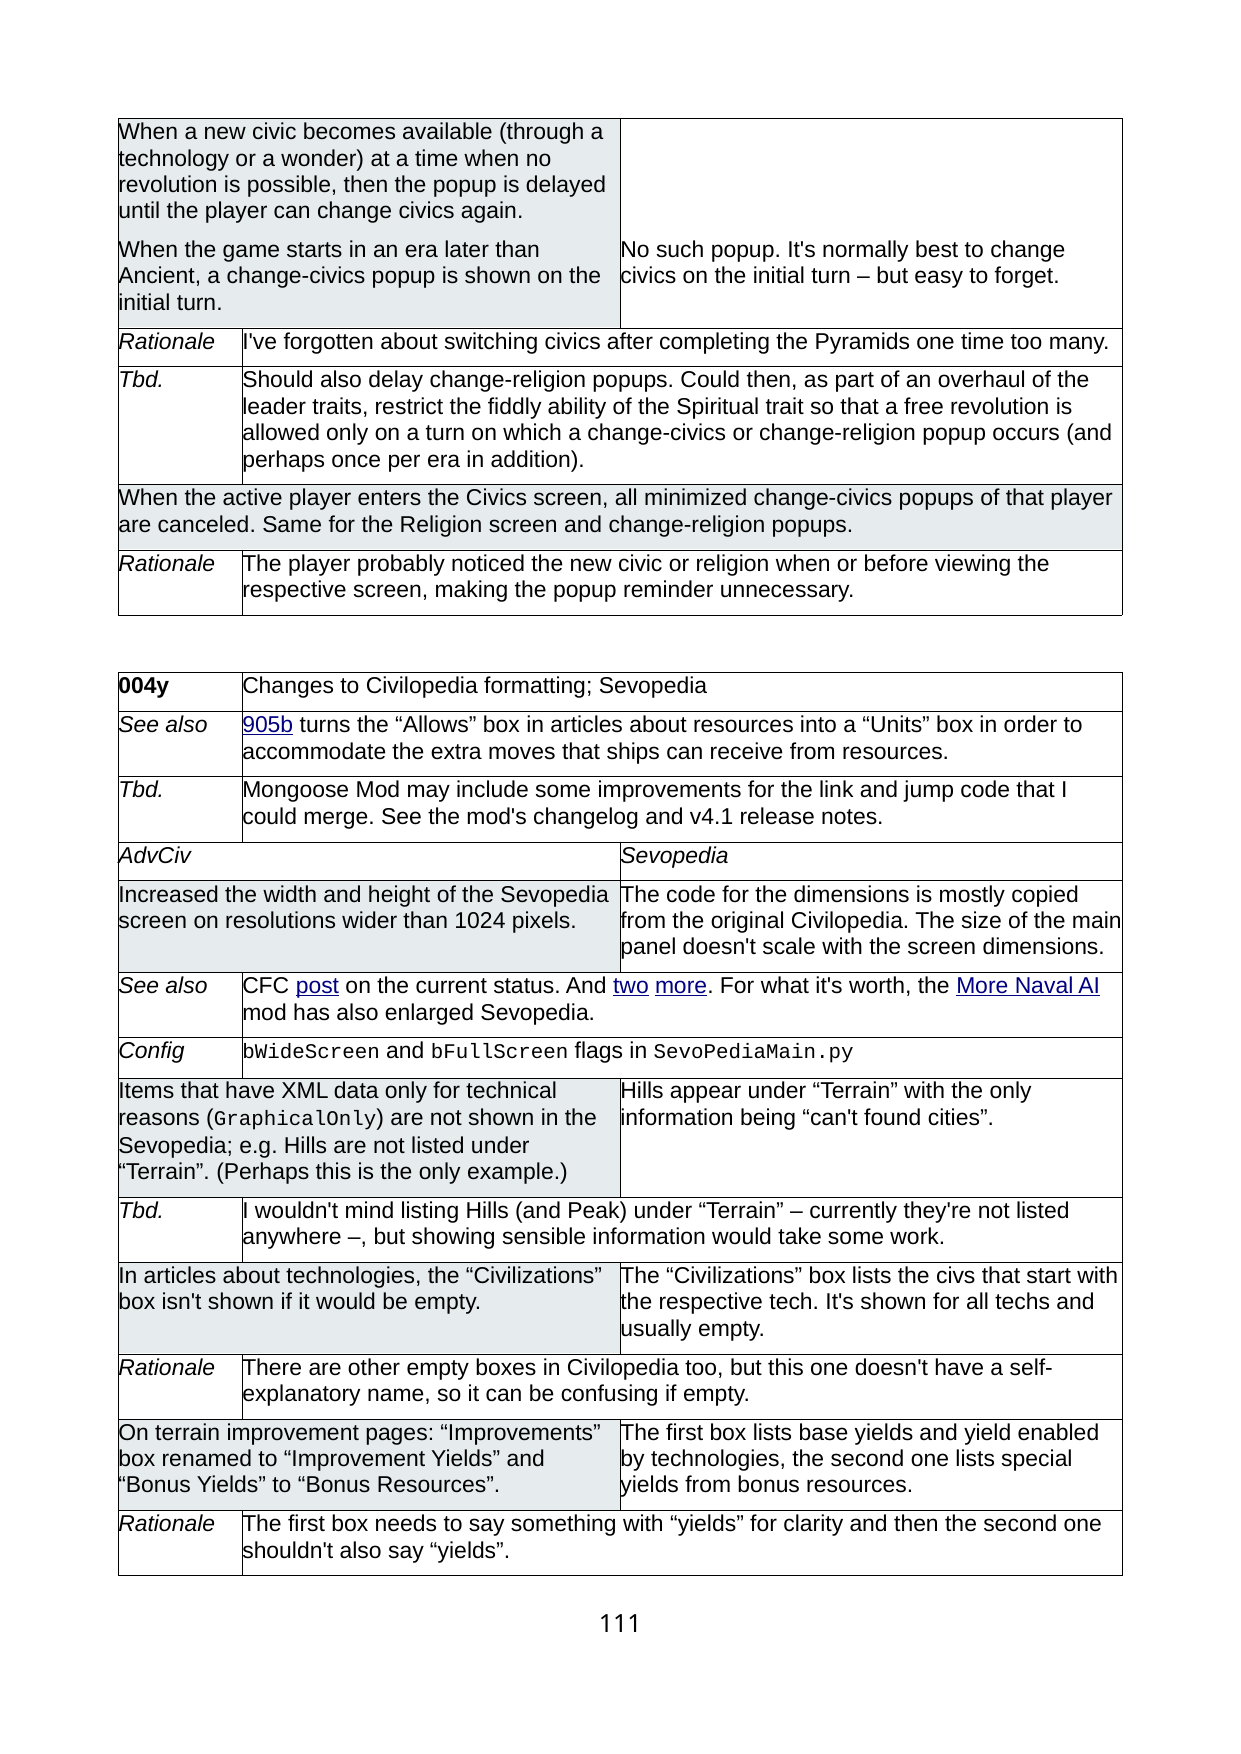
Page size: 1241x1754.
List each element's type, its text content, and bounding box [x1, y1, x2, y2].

table_cell No such popup. It's normally best to change civics on the initial turn – but easy to forget. [621, 119, 1122, 327]
table_cell Tbd. [119, 777, 242, 842]
table_cell When a new civic becomes available (through a technology or a wonder) at a time when no revolution is possible, then the popup is delayed until the player can change civics again. When the game starts in an era later than Ancient, a change-civics popup is shown on the initial turn. [119, 119, 620, 327]
table_cell When the active player enters the Civics screen, all minimized change-civics popups of that player are canceled. Same for the Religion screen and change-religion popups. [119, 485, 1122, 549]
table_cell Should also delay change-religion popups. Could then, as part of an overhaul of the leader traits, restrict the fiddly ability of the Spiritual trait so that a free revolution is allowed only on a turn on which a change-civics or change-religion popup occurs (and perhaps once per era in addition). [243, 367, 1122, 484]
table_cell Hills appear under “Terrain” with the only information being “can't found cities”. [621, 1079, 1122, 1197]
table_cell The first box lists base yields and yield enabled by technologies, the second one lists special yields from bonus resources. [621, 1420, 1122, 1510]
table_cell Config [119, 1038, 242, 1077]
table_cell Rationale [119, 1511, 242, 1575]
table_cell The code for the dimensions is mostly copied from the original Civilopedia. The size of the main panel doesn't scale with the screen dimensions. [621, 881, 1122, 972]
table_header 004y [119, 673, 242, 711]
table_cell Mongoose Mod may include some improvements for the link and jump code that I could merge. See the mod's changelog and v4.1 release notes. [243, 777, 1122, 842]
table_cell On terrain improvement pages: “Improvements” box renamed to “Improvement Yields” and “Bonus Yields” to “Bonus Resources”. [119, 1420, 620, 1510]
table_cell 905b turns the “Allows” box in articles about resources into a “Units” box in order to accommodate the extra moves that ships can receive from resources. [243, 712, 1122, 776]
table_cell CFC post on the current status. And two more. For what it's worth, the More Naval AI mod has also enlarged Sevopedia. [243, 973, 1122, 1037]
table_cell Rationale [119, 1355, 242, 1419]
table_cell There are other empty boxes in Civilopedia too, but this one doesn't have a self-explanatory name, so it can be confusing if empty. [243, 1355, 1122, 1419]
table_cell Rationale [119, 329, 242, 366]
table_cell Rationale [119, 551, 242, 615]
table_cell Sevopedia [621, 843, 1122, 880]
table_cell The “Civilizations” box lists the civs that start with the respective tech. It's shown for all techs and usually empty. [621, 1263, 1122, 1353]
table_cell Tbd. [119, 1198, 242, 1262]
table_cell bWideScreen and bFullScreen flags in SevoPediaMain.py [243, 1038, 1122, 1077]
table_cell See also [119, 712, 242, 776]
table_cell Tbd. [119, 367, 242, 484]
table_cell AdvCiv [119, 843, 620, 880]
table_cell In articles about technologies, the “Civilizations” box isn't shown if it would be empty. [119, 1263, 620, 1353]
table_cell The player probably noticed the new civic or religion when or before viewing the respective screen, making the popup reminder unnecessary. [243, 551, 1122, 615]
table_cell See also [119, 973, 242, 1037]
table_cell Items that have XML data only for technical reasons (GraphicalOnly) are not shown in the Sevopedia; e.g. Hills are not listed under “Terrain”. (Perhaps this is the only example.) [119, 1079, 620, 1197]
table_header Changes to Civilopedia formatting; Sevopedia [243, 673, 1122, 711]
table_cell I wouldn't mind listing Hills (and Peak) under “Terrain” – currently they're not listed anywhere –, but showing sensible information would take some work. [243, 1198, 1122, 1262]
table_cell The first box needs to say something with “yields” for clarity and then the second one shouldn't also say “yields”. [243, 1511, 1122, 1575]
table_cell I've forgotten about switching civics after completing the Pyramids one time too many. [243, 329, 1122, 366]
table_cell Increased the width and height of the Sevopedia screen on resolutions wider than 1024 pixels. [119, 881, 620, 972]
